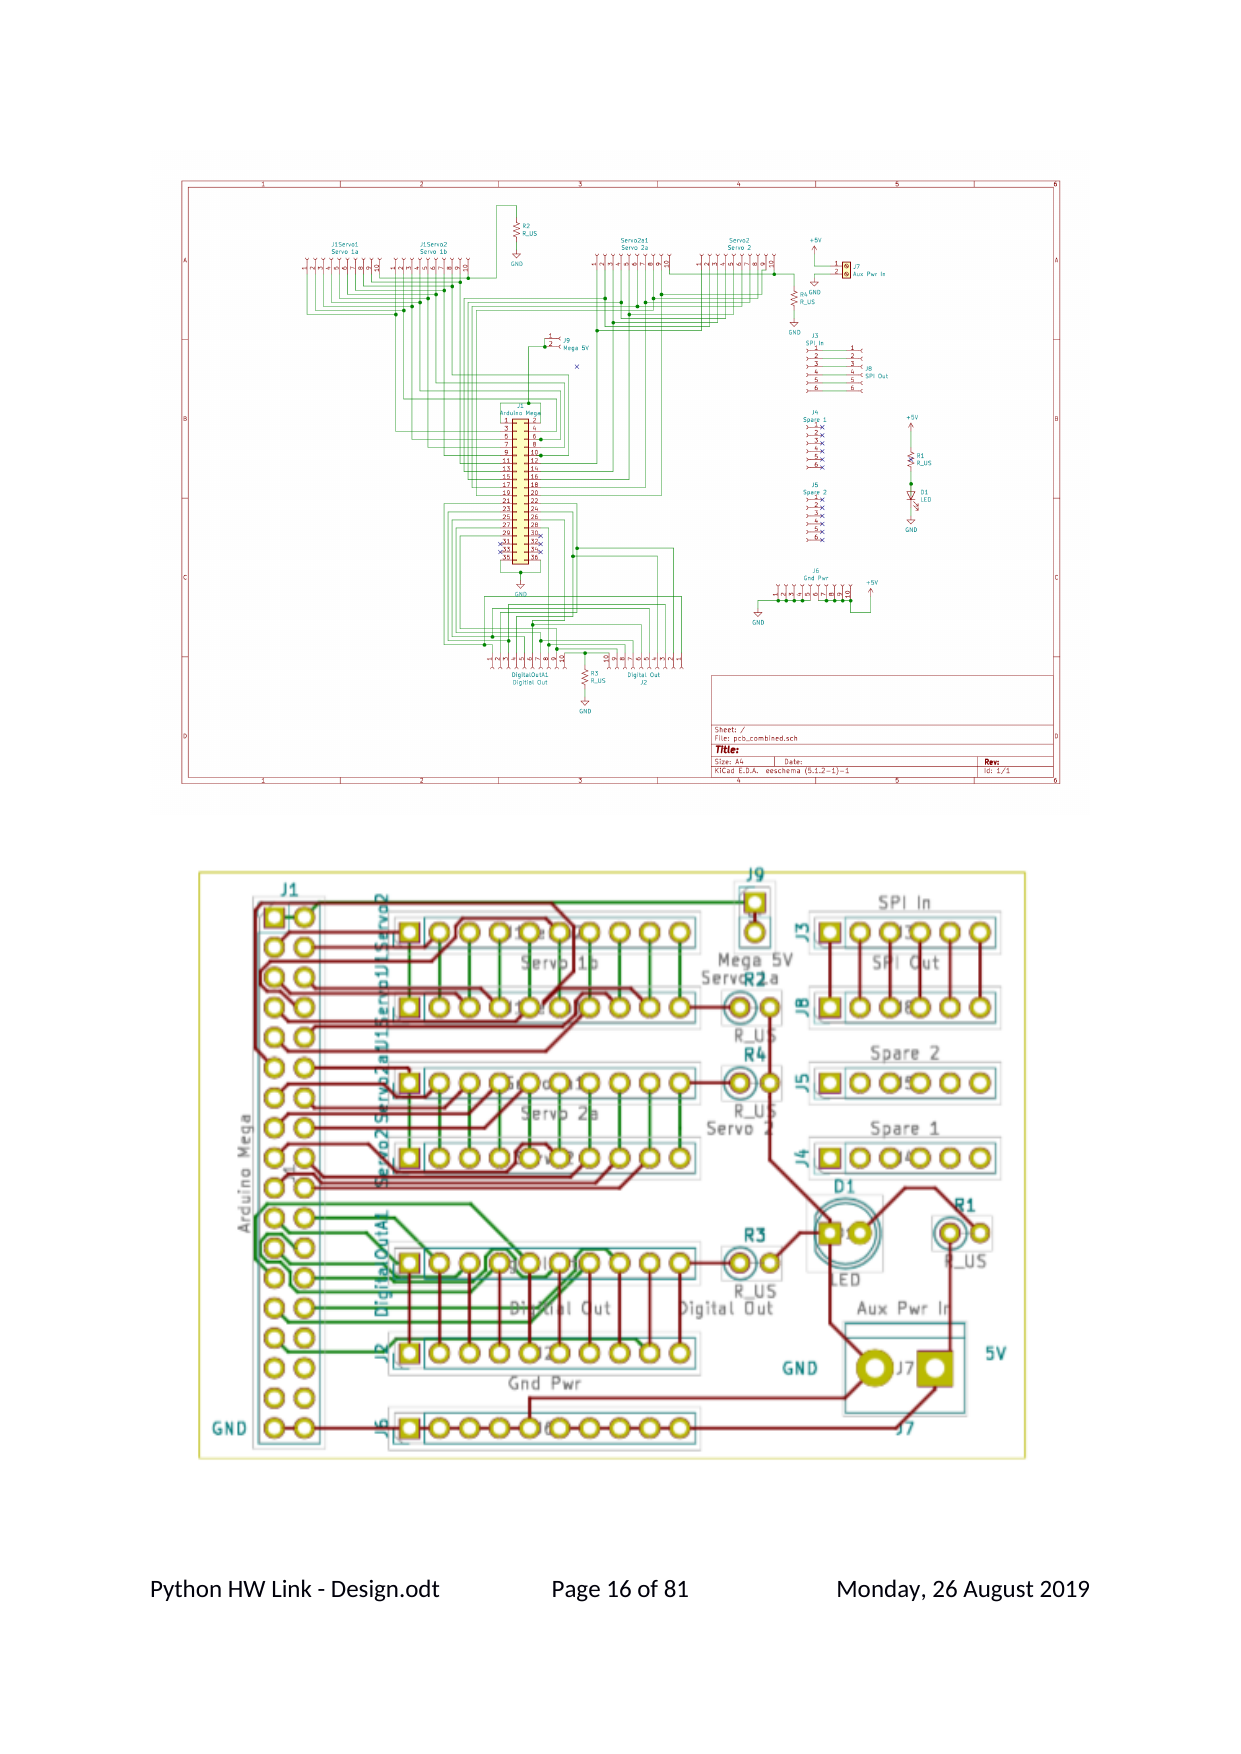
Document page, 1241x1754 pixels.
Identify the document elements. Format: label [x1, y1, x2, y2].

picture [166, 845, 1075, 1509]
picture [150, 150, 1091, 815]
